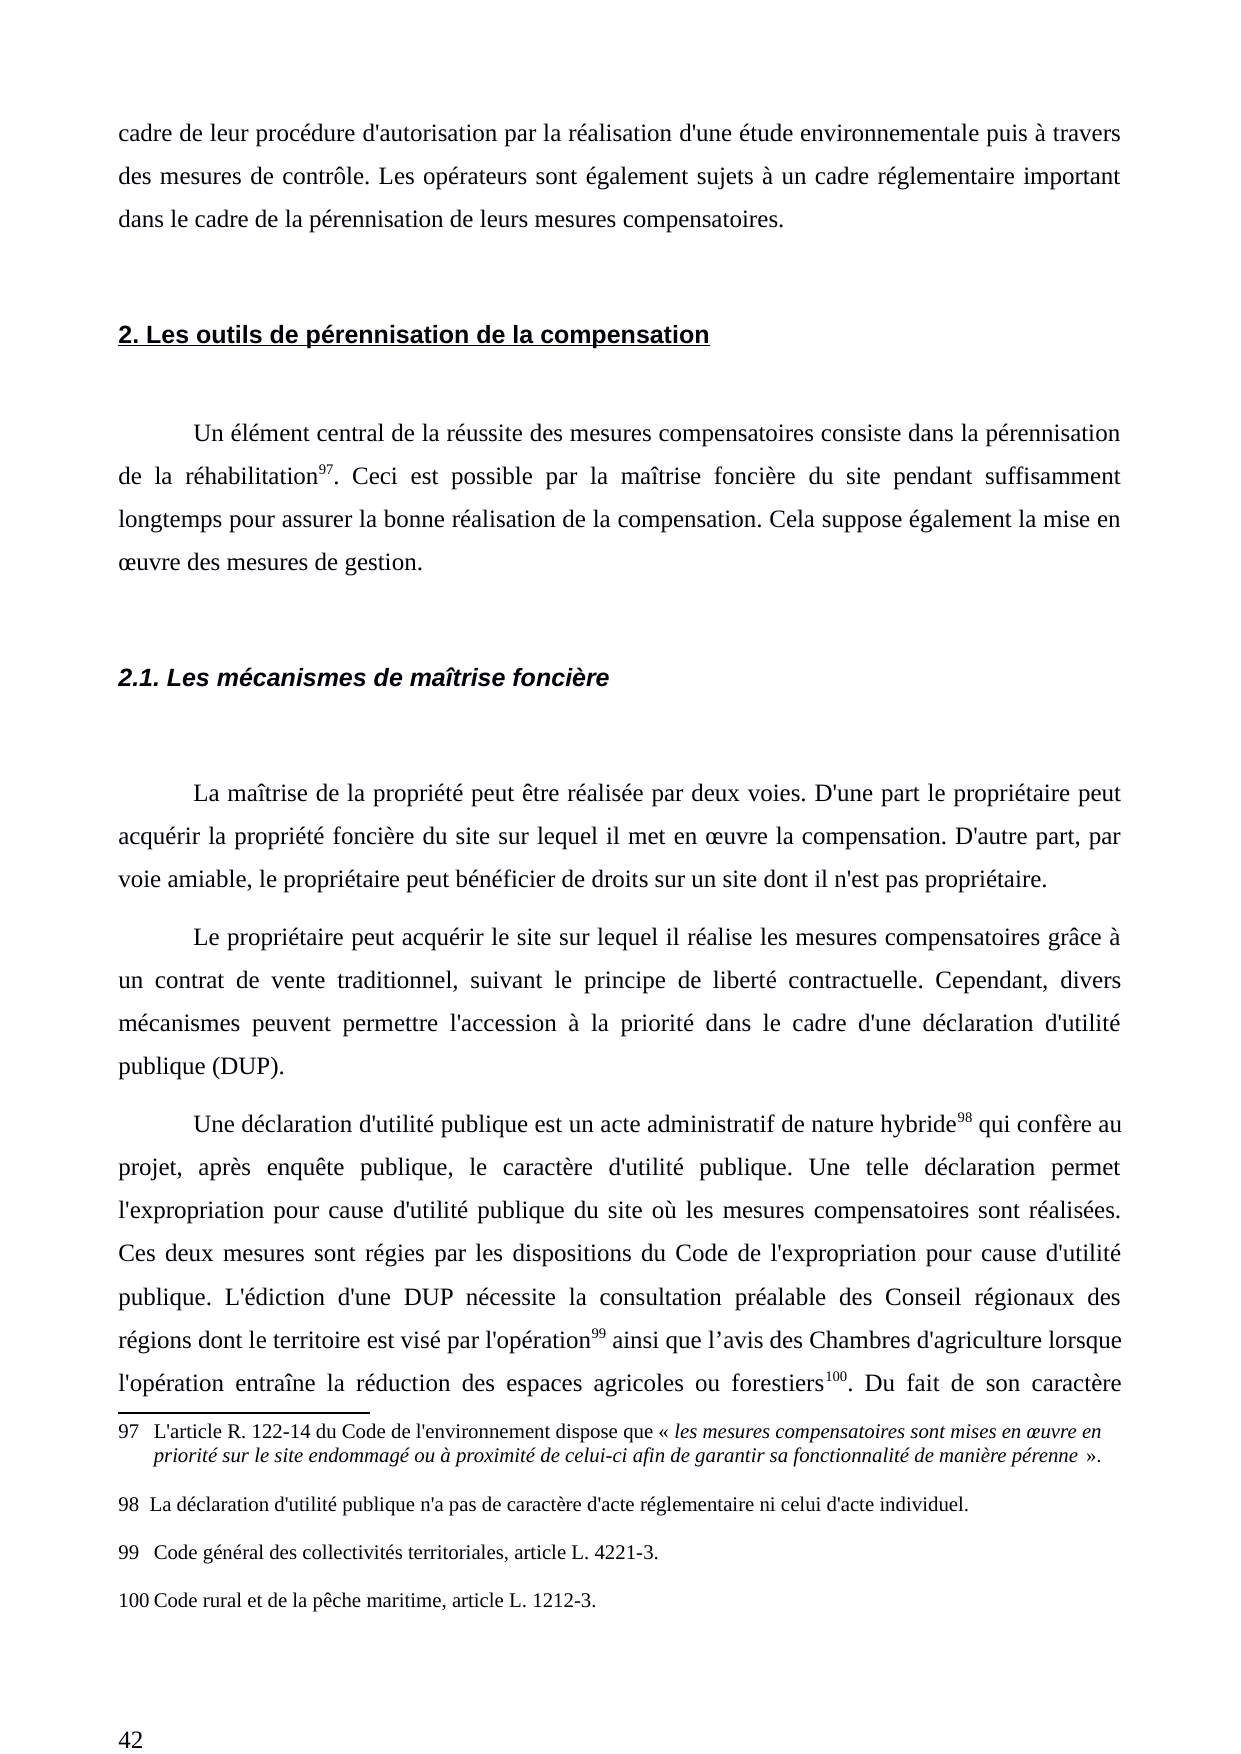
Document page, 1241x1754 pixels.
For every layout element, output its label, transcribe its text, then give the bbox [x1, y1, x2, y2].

text Un élément central de la réussite des mesures compensatoires consiste dans la pérennisation de la réhabilitation. Ceci est possible par la maîtrise foncière du site pendant suffisamment longtemps pour assurer la bonne réalisation de la compensation. Cela suppose également la mise en œuvre des mesures de gestion. [118, 418, 1122, 576]
text La déclaration d'utilité publique n'a pas de caractère d'acte réglementaire ni celui d'acte individuel. [118, 1491, 1122, 1516]
text L'article R. 122-14 du Code de l'environnement dispose que « les mesures compensatoires sont mises en œuvre en priorité sur le site endommagé ou à proximité de celui-ci afin de garantir sa fonctionnalité de manière pérenne ». [118, 1419, 1122, 1467]
text Code général des collectivités territoriales, article L. 4221-3. [118, 1539, 1122, 1564]
text cadre de leur procédure d'autorisation par la réalisation d'une étude environnementale puis à travers des mesures de contrôle. Les opérateurs sont également sujets à un cadre réglementaire important dans le cadre de la pérennisation de leurs mesures compensatoires. [118, 118, 1122, 233]
text Une déclaration d'utilité publique est un acte administratif de nature hybride qui confère au projet, après enquête publique, le caractère d'utilité publique. Une telle déclaration permet l'expropriation pour cause d'utilité publique du site où les mesures compensatoires sont réalisées. Ces deux mesures sont régies par les dispositions du Code de l'expropriation pour cause d'utilité publique. L'édiction d'une DUP nécessite la consultation préalable des Conseil régionaux des régions dont le territoire est visé par l'opération ainsi que l’avis des Chambres d'agriculture lorsque l'opération entraîne la réduction des espaces agricoles ou forestiers. Du fait de son caractère [118, 1109, 1122, 1397]
text 2. Les outils de pérennisation de la compensation [118, 320, 1122, 348]
text Le propriétaire peut acquérir le site sur lequel il réalise les mesures compensatoires grâce à un contrat de vente traditionnel, suivant le principe de liberté contractuelle. Cependant, divers mécanismes peuvent permettre l'accession à la priorité dans le cadre d'une déclaration d'utilité publique (DUP). [118, 922, 1122, 1080]
text La maîtrise de la propriété peut être réalisée par deux voies. D'une part le propriétaire peut acquérir la propriété foncière du site sur lequel il met en œuvre la compensation. D'autre part, par voie amiable, le propriétaire peut bénéficier de droits sur un site dont il n'est pas propriétaire. [118, 778, 1122, 893]
text 2.1. Les mécanismes de maîtrise foncière [118, 663, 1122, 691]
text Code rural et de la pêche maritime, article L. 1212-3. [118, 1588, 1122, 1612]
